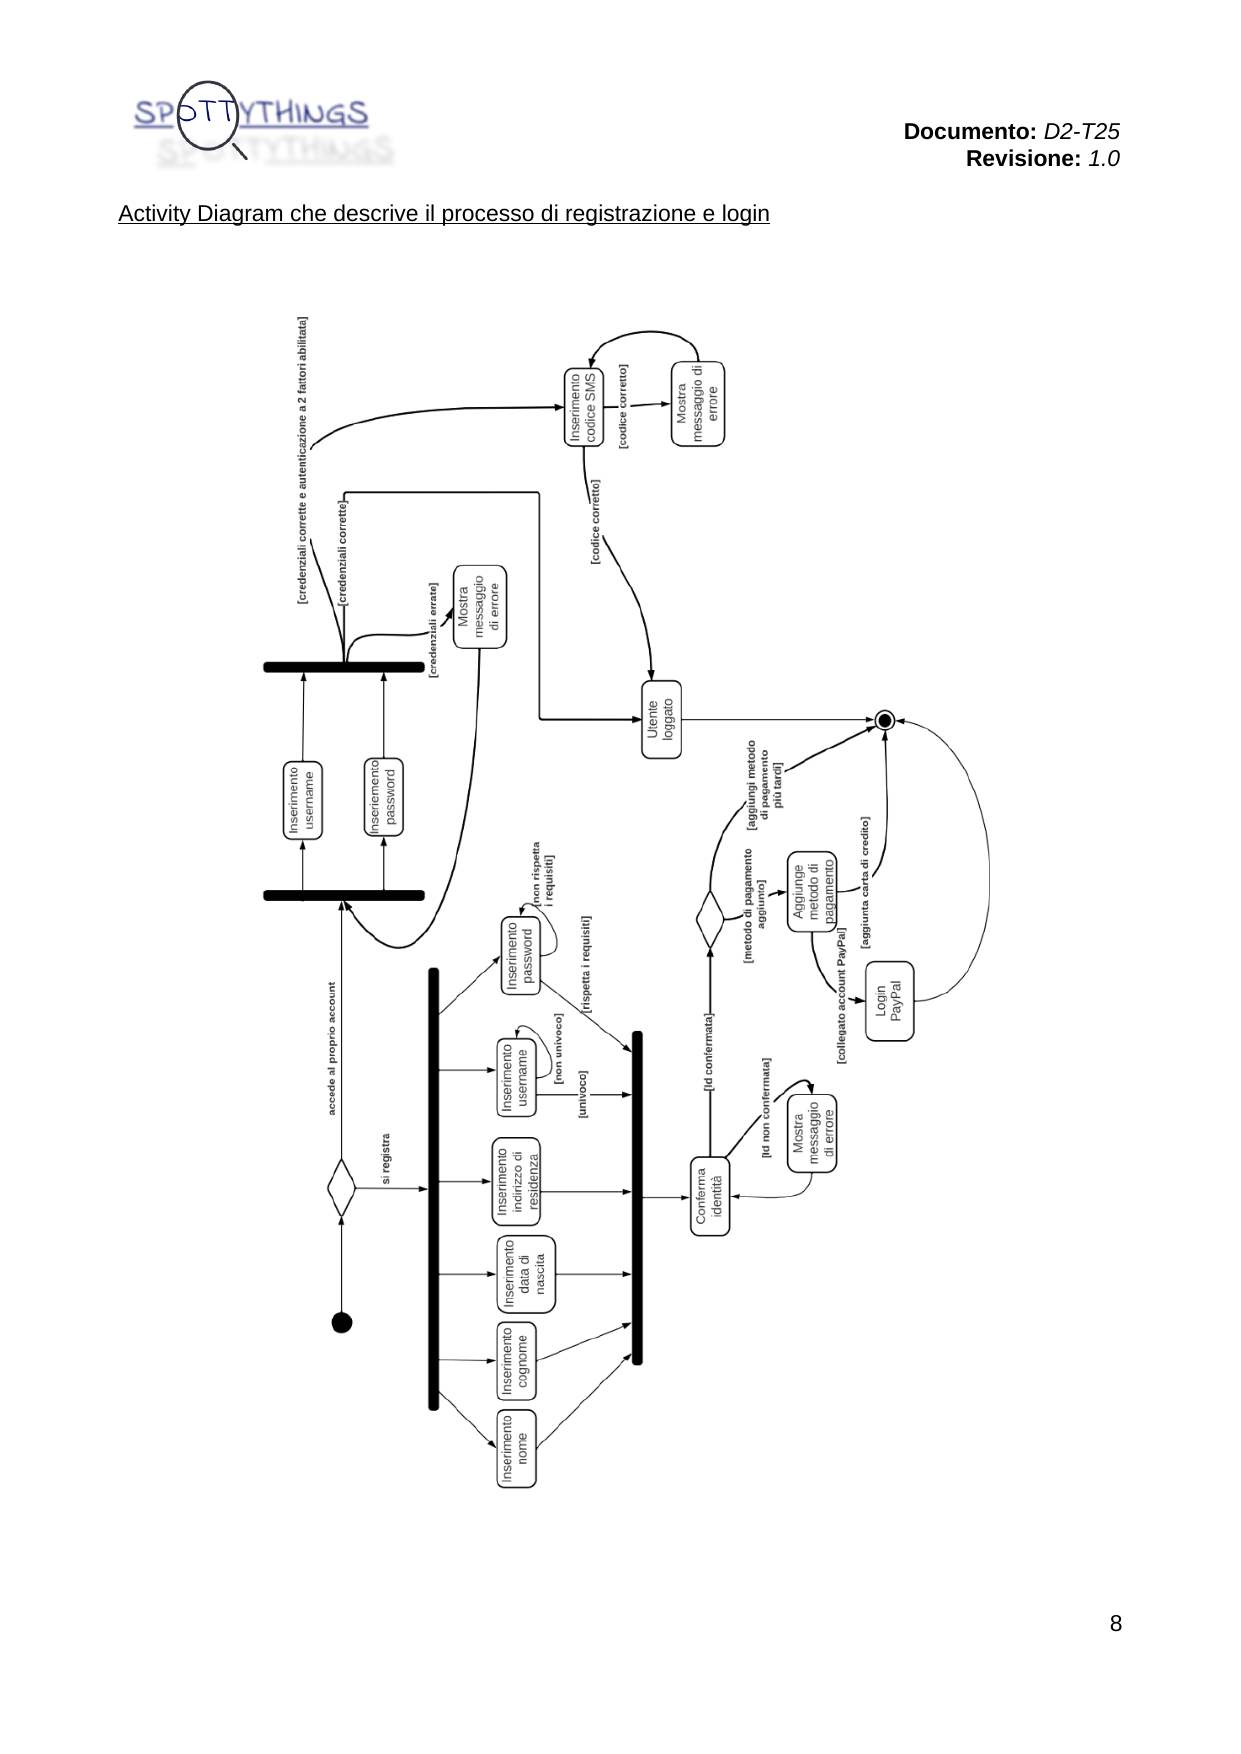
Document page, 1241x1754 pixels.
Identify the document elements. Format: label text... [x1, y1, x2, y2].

text Activity Diagram che descrive il processo di registrazione e login [118, 200, 1122, 227]
picture [123, 73, 399, 187]
